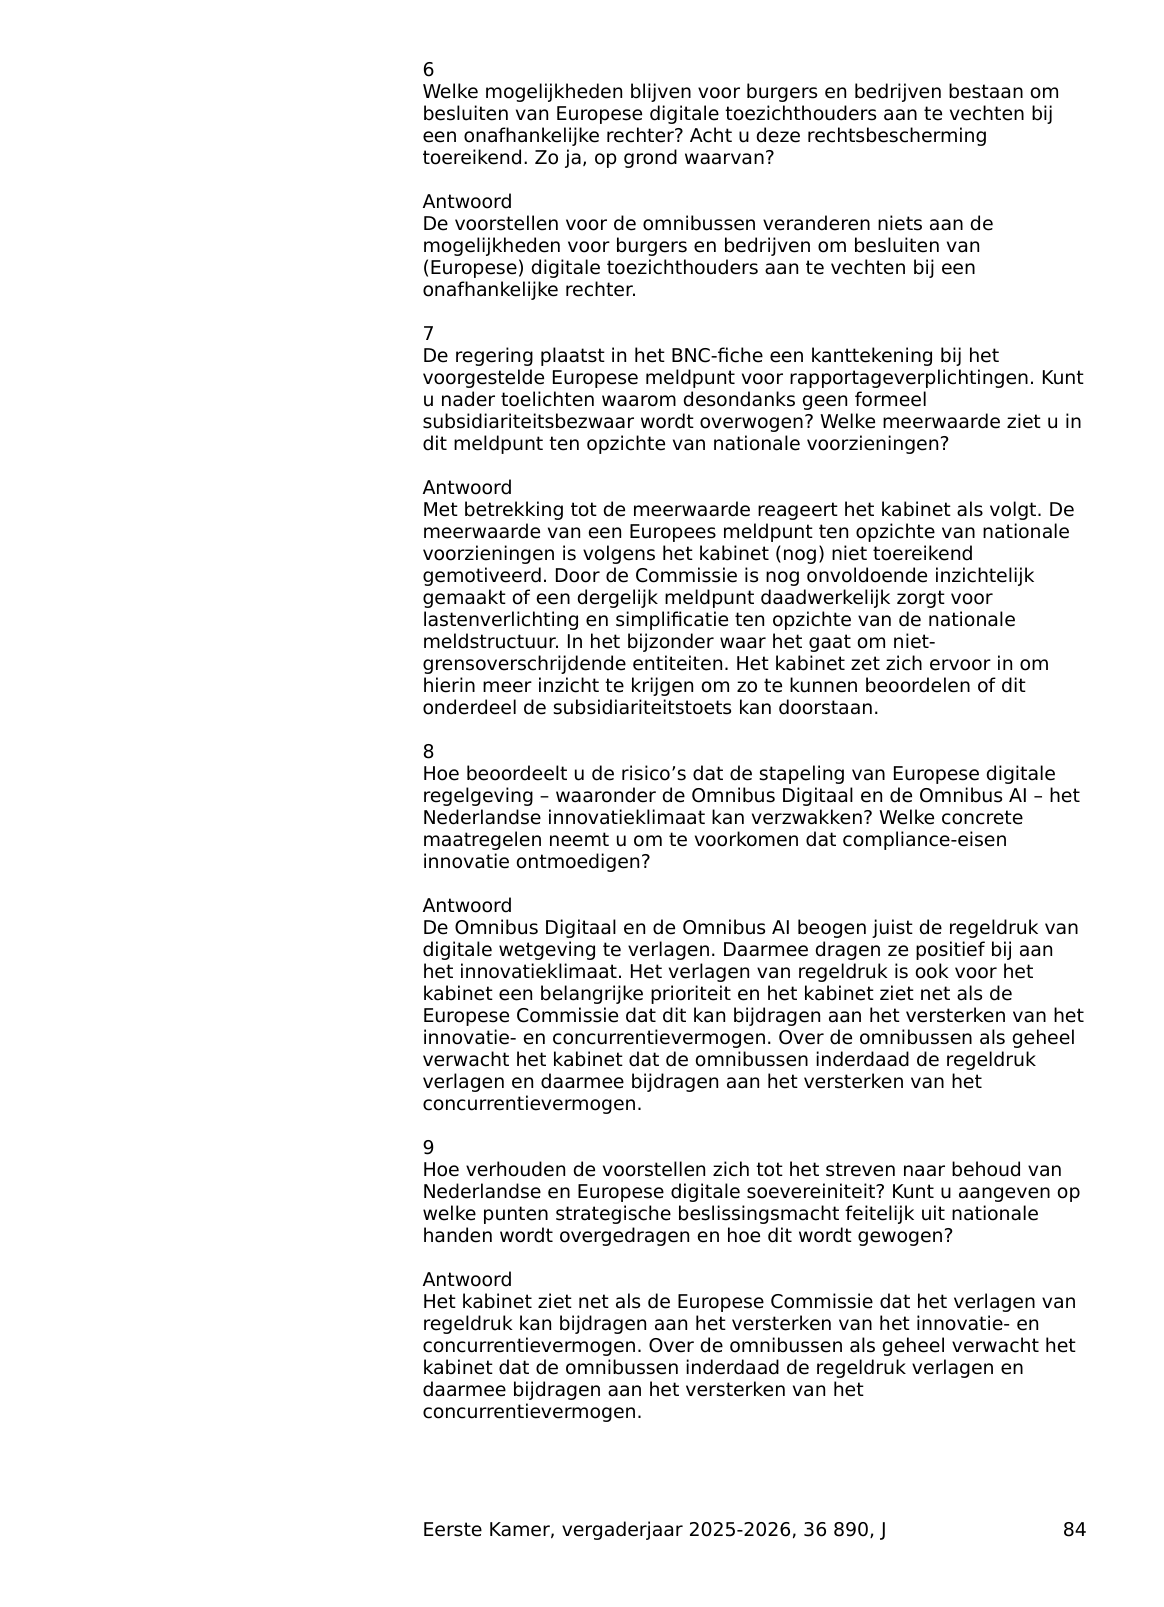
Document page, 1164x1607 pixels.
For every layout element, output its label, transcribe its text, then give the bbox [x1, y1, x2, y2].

text Hoe verhouden de voorstellen zich tot het streven naar behoud van Nederlandse en Europese digitale soevereiniteit? Kunt u aangeven op welke punten strategische beslissingsmacht feitelijk uit nationale handen wordt overgedragen en hoe dit wordt gewogen? [422, 1159, 1087, 1247]
text De Omnibus Digitaal en de Omnibus AI beogen juist de regeldruk van digitale wetgeving te verlagen. Daarmee dragen ze positief bij aan het innovatieklimaat. Het verlagen van regeldruk is ook voor het kabinet een belangrijke prioriteit en het kabinet ziet net als de Europese Commissie dat dit kan bijdragen aan het versterken van het innovatie- en concurrentievermogen. Over de omnibussen als geheel verwacht het kabinet dat de omnibussen inderdaad de regeldruk verlagen en daarmee bijdragen aan het versterken van het concurrentievermogen. [422, 917, 1087, 1115]
text 9 [422, 1137, 1087, 1159]
text Welke mogelijkheden blijven voor burgers en bedrijven bestaan om besluiten van Europese digitale toezichthouders aan te vechten bij een onafhankelijke rechter? Acht u deze rechtsbescherming toereikend. Zo ja, op grond waarvan? [422, 81, 1087, 169]
text 7 [422, 323, 1087, 345]
text Antwoord [422, 1269, 1087, 1291]
text De voorstellen voor de omnibussen veranderen niets aan de mogelijkheden voor burgers en bedrijven om besluiten van (Europese) digitale toezichthouders aan te vechten bij een onafhankelijke rechter. [422, 213, 1087, 301]
text Antwoord [422, 895, 1087, 917]
text Antwoord [422, 191, 1087, 213]
text Het kabinet ziet net als de Europese Commissie dat het verlagen van regeldruk kan bijdragen aan het versterken van het innovatie- en concurrentievermogen. Over de omnibussen als geheel verwacht het kabinet dat de omnibussen inderdaad de regeldruk verlagen en daarmee bijdragen aan het versterken van het concurrentievermogen. [422, 1291, 1087, 1423]
text 8 [422, 741, 1087, 763]
text Antwoord [422, 477, 1087, 499]
text Met betrekking tot de meerwaarde reageert het kabinet als volgt. De meerwaarde van een Europees meldpunt ten opzichte van nationale voorzieningen is volgens het kabinet (nog) niet toereikend gemotiveerd. Door de Commissie is nog onvoldoende inzichtelijk gemaakt of een dergelijk meldpunt daadwerkelijk zorgt voor lastenverlichting en simplificatie ten opzichte van de nationale meldstructuur. In het bijzonder waar het gaat om niet-grensoverschrijdende entiteiten. Het kabinet zet zich ervoor in om hierin meer inzicht te krijgen om zo te kunnen beoordelen of dit onderdeel de subsidiariteitstoets kan doorstaan. [422, 499, 1087, 719]
text 6 [422, 59, 1087, 81]
text De regering plaatst in het BNC-fiche een kanttekening bij het voorgestelde Europese meldpunt voor rapportageverplichtingen. Kunt u nader toelichten waarom desondanks geen formeel subsidiariteitsbezwaar wordt overwogen? Welke meerwaarde ziet u in dit meldpunt ten opzichte van nationale voorzieningen? [422, 345, 1087, 455]
text Hoe beoordeelt u de risico’s dat de stapeling van Europese digitale regelgeving – waaronder de Omnibus Digitaal en de Omnibus AI – het Nederlandse innovatieklimaat kan verzwakken? Welke concrete maatregelen neemt u om te voorkomen dat compliance-eisen innovatie ontmoedigen? [422, 763, 1087, 873]
